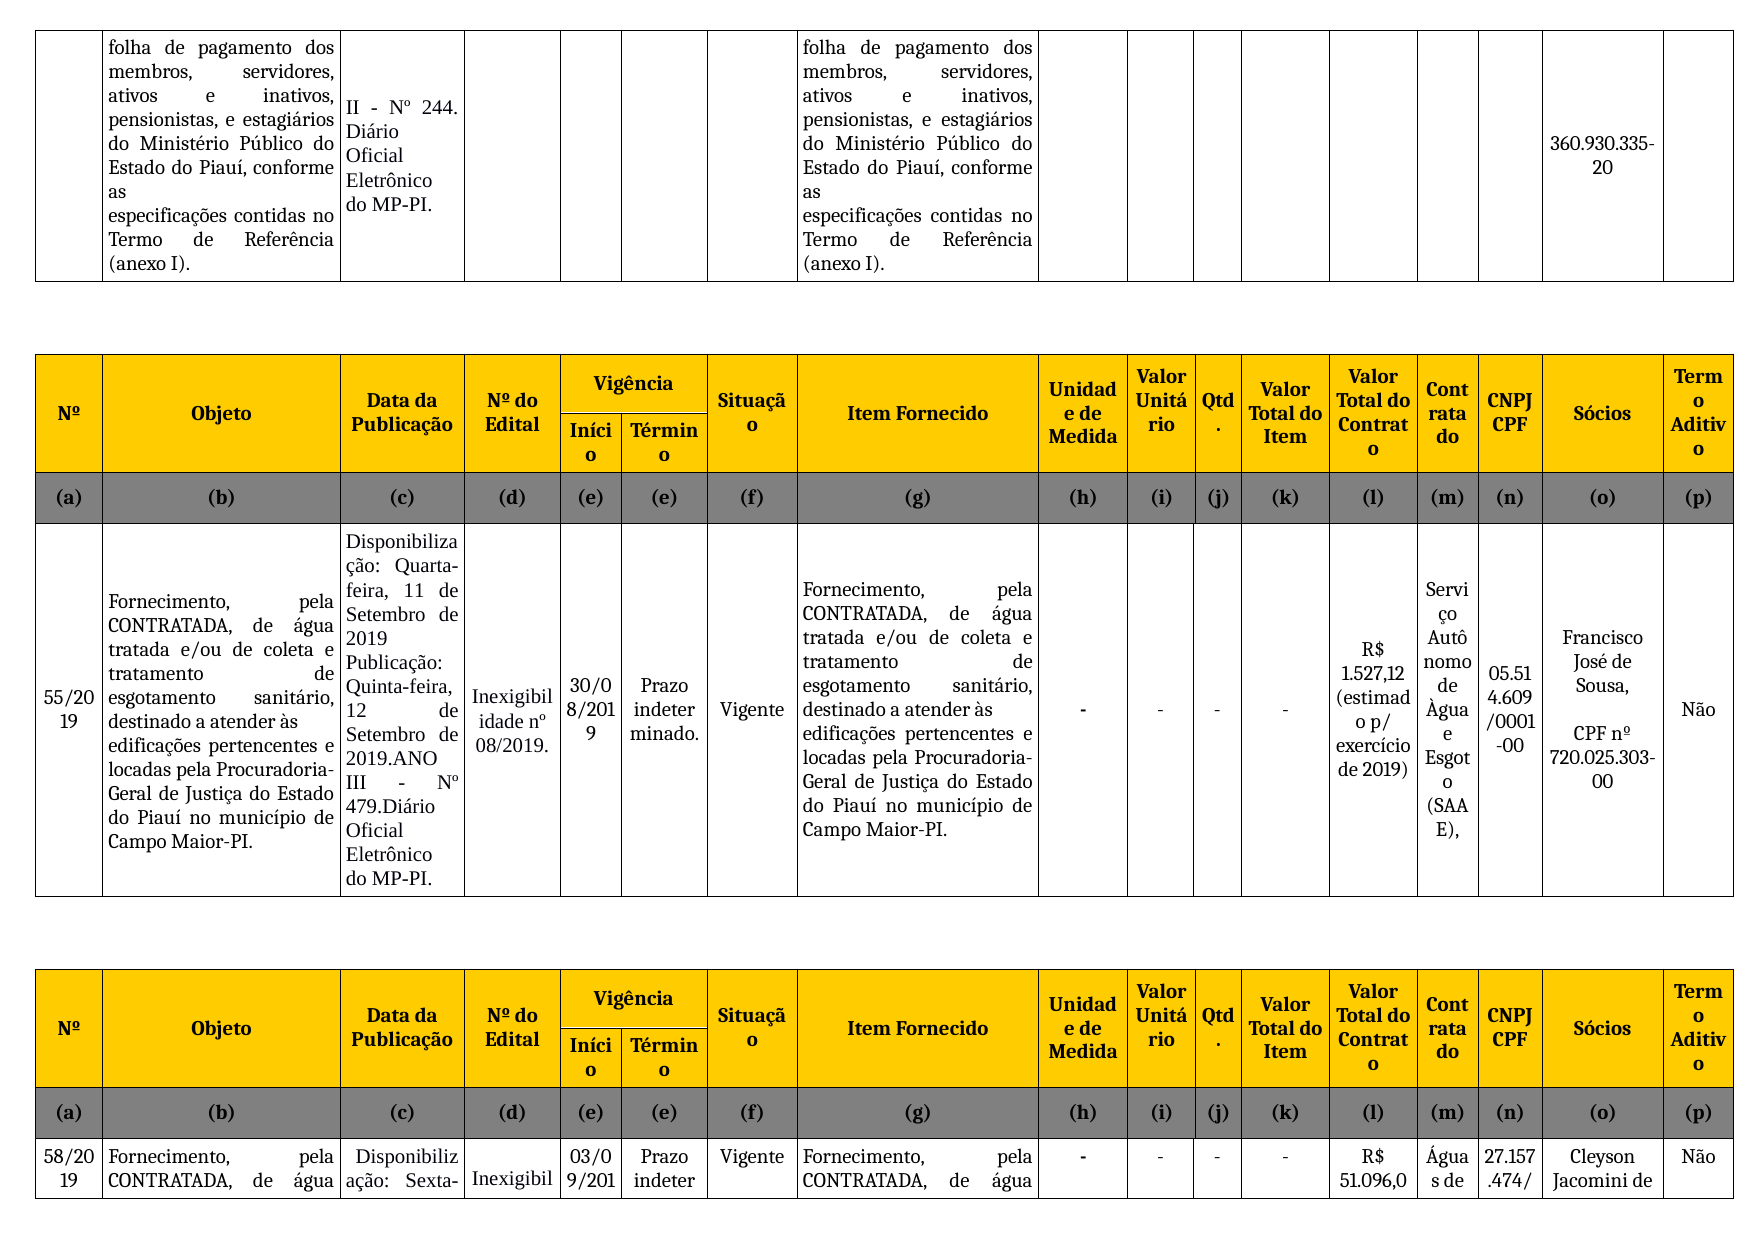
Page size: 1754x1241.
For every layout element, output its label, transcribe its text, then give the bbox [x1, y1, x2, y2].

table_header Unidade de Medida [1039, 970, 1127, 1087]
table_cell (p) [1664, 1088, 1733, 1138]
table_header Item Fornecido [798, 970, 1038, 1087]
table_cell - [1039, 524, 1127, 896]
table_header CNPJ CPF [1479, 970, 1542, 1087]
table_cell (e) [561, 1088, 621, 1138]
table_cell [561, 31, 621, 281]
table_cell [465, 31, 560, 281]
table_cell R$ 1.527,12 (estimado p/ exercício de 2019) [1330, 524, 1417, 896]
table_cell Fornecimento, pela CONTRATADA, de água tratada e/ou de coleta e tratamento de esgotamento sanitário, destinado a atender às edificações pertencentes e locadas pela Procuradoria-Geral de Justiça do Estado do Piauí no município de Campo Maior-PI. [103, 524, 340, 896]
table_cell 27.157.474/ [1479, 1139, 1542, 1198]
table_cell (c) [341, 473, 464, 523]
table_cell (g) [798, 473, 1038, 523]
table_cell (n) [1479, 1088, 1542, 1138]
table_cell (l) [1330, 473, 1417, 523]
table_header Qtd. [1196, 355, 1241, 472]
table_cell [708, 31, 797, 281]
table_header Valor Total do Item [1242, 355, 1329, 472]
table_cell 55/2019 [36, 524, 102, 896]
table_cell Serviço Autônomo de Àgua e Esgoto (SAAE), [1418, 524, 1478, 896]
table_cell (j) [1196, 1088, 1241, 1138]
table_cell Não [1664, 524, 1733, 896]
table_cell (n) [1479, 473, 1542, 523]
table_cell (a) [36, 473, 102, 523]
table_header Objeto [103, 970, 340, 1087]
table_cell (o) [1543, 1088, 1663, 1138]
table_cell (m) [1418, 1088, 1478, 1138]
table_cell 58/2019 [36, 1139, 102, 1198]
table_cell Prazo indeterminado. [622, 524, 707, 896]
table_cell Término [622, 1029, 707, 1087]
table_cell 360.930.335-20 [1543, 31, 1663, 281]
table_header Vigência [561, 355, 707, 412]
table_header Sócios [1543, 355, 1663, 472]
table_cell (k) [1242, 1088, 1329, 1138]
table_cell (k) [1242, 473, 1329, 523]
table_cell (b) [103, 1088, 340, 1138]
table_cell Vigente [708, 1139, 797, 1198]
table_cell (p) [1664, 473, 1733, 523]
table_cell [1664, 31, 1733, 281]
table_header Valor Total do Contrato [1330, 970, 1417, 1087]
table_cell (i) [1128, 473, 1195, 523]
table_cell Fornecimento, pela CONTRATADA, de água [798, 1139, 1038, 1198]
table_cell (m) [1418, 473, 1478, 523]
table_cell (d) [465, 473, 560, 523]
table_cell Disponibilização: Quarta-feira, 11 de Setembro de 2019 Publicação: Quinta-feira, 12 de Setembro de 2019.ANO III - Nº 479.Diário Oficial Eletrônico do MP-PI. [341, 524, 464, 896]
table_cell II - Nº 244. Diário Oficial Eletrônico do MP-PI. [341, 31, 464, 281]
table_cell (e) [622, 473, 707, 523]
table_header Item Fornecido [798, 355, 1038, 472]
table_cell Francisco José de Sousa, CPF nº 720.025.303-00 [1543, 524, 1663, 896]
table_header Objeto [103, 355, 340, 472]
table_header Data da Publicação [341, 970, 464, 1087]
table_cell Inexigibil [465, 1139, 560, 1198]
table_cell - [1194, 31, 1241, 281]
table_header Sócios [1543, 970, 1663, 1087]
table_header Termo Aditivo [1664, 355, 1733, 472]
table_header Unidade de Medida [1039, 355, 1127, 472]
table_cell (a) [36, 1088, 102, 1138]
table_cell (j) [1196, 473, 1241, 523]
table_header Valor Unitário [1128, 355, 1195, 472]
table_cell [1418, 31, 1478, 281]
table_cell Fornecimento, pela CONTRATADA, de água tratada e/ou de coleta e tratamento de esgotamento sanitário, destinado a atender às edificações pertencentes e locadas pela Procuradoria-Geral de Justiça do Estado do Piauí no município de Campo Maior-PI. [798, 524, 1038, 896]
table_cell Disponibilização: Sexta- [341, 1139, 464, 1198]
table_header Nº [36, 970, 102, 1087]
table_cell 03/09/201 [561, 1139, 621, 1198]
table_cell (g) [798, 1088, 1038, 1138]
table_cell (b) [103, 473, 340, 523]
table_cell - [1242, 31, 1329, 281]
table_cell Início [561, 1029, 621, 1087]
table_header Valor Total do Contrato [1330, 355, 1417, 472]
table_header Contratado [1418, 970, 1478, 1087]
table_cell - [1242, 524, 1329, 896]
table_cell (e) [561, 473, 621, 523]
table_cell (f) [708, 473, 797, 523]
table_cell Cleyson Jacomini de [1543, 1139, 1663, 1198]
table_cell - [1242, 1139, 1329, 1198]
table_header Situação [708, 355, 797, 472]
table_cell folha de pagamento dos membros, servidores, ativos e inativos, pensionistas, e estagiários do Ministério Público do Estado do Piauí, conforme as especificações contidas no Termo de Referência (anexo I). [103, 31, 340, 281]
table_cell (e) [622, 1088, 707, 1138]
table_header Nº do Edital [465, 355, 560, 472]
table_cell (o) [1543, 473, 1663, 523]
table_cell - [1128, 524, 1193, 896]
table_cell Início [561, 414, 621, 472]
table_cell Vigente [708, 524, 797, 896]
table_cell (l) [1330, 1088, 1417, 1138]
table_cell [36, 31, 102, 281]
table_header Contratado [1418, 355, 1478, 472]
table_header Nº [36, 355, 102, 472]
table_header Valor Total do Item [1242, 970, 1329, 1087]
table_header CNPJ CPF [1479, 355, 1542, 472]
table_cell - [1039, 31, 1127, 281]
table_cell (c) [341, 1088, 464, 1138]
table_cell Término [622, 414, 707, 472]
table_header Data da Publicação [341, 355, 464, 472]
table_cell (f) [708, 1088, 797, 1138]
table_cell 05.514.609/0001-00 [1479, 524, 1542, 896]
table_cell folha de pagamento dos membros, servidores, ativos e inativos, pensionistas, e estagiários do Ministério Público do Estado do Piauí, conforme as especificações contidas no Termo de Referência (anexo I). [798, 31, 1038, 281]
table_cell (i) [1128, 1088, 1195, 1138]
table_cell Inexigibilidade nº 08/2019. [465, 524, 560, 896]
table_cell - [1128, 31, 1193, 281]
table_cell Águas de [1418, 1139, 1478, 1198]
table_cell [622, 31, 707, 281]
table_header Nº do Edital [465, 970, 560, 1087]
table_header Vigência [561, 970, 707, 1027]
table_cell - [1128, 1139, 1193, 1198]
table_cell - [1039, 1139, 1127, 1198]
table_cell Prazo indeter [622, 1139, 707, 1198]
table_header Termo Aditivo [1664, 970, 1733, 1087]
table_cell [1479, 31, 1542, 281]
table_cell (d) [465, 1088, 560, 1138]
table_cell 30/08/2019 [561, 524, 621, 896]
table_cell - [1194, 1139, 1241, 1198]
table_cell (h) [1039, 1088, 1127, 1138]
table_cell R$ 51.096,0 [1330, 1139, 1417, 1198]
table_cell Não [1664, 1139, 1733, 1198]
table_cell [1330, 31, 1417, 281]
table_header Situação [708, 970, 797, 1087]
table_cell (h) [1039, 473, 1127, 523]
table_cell - [1194, 524, 1241, 896]
table_header Qtd. [1196, 970, 1241, 1087]
table_header Valor Unitário [1128, 970, 1195, 1087]
table_cell Fornecimento, pela CONTRATADA, de água [103, 1139, 340, 1198]
